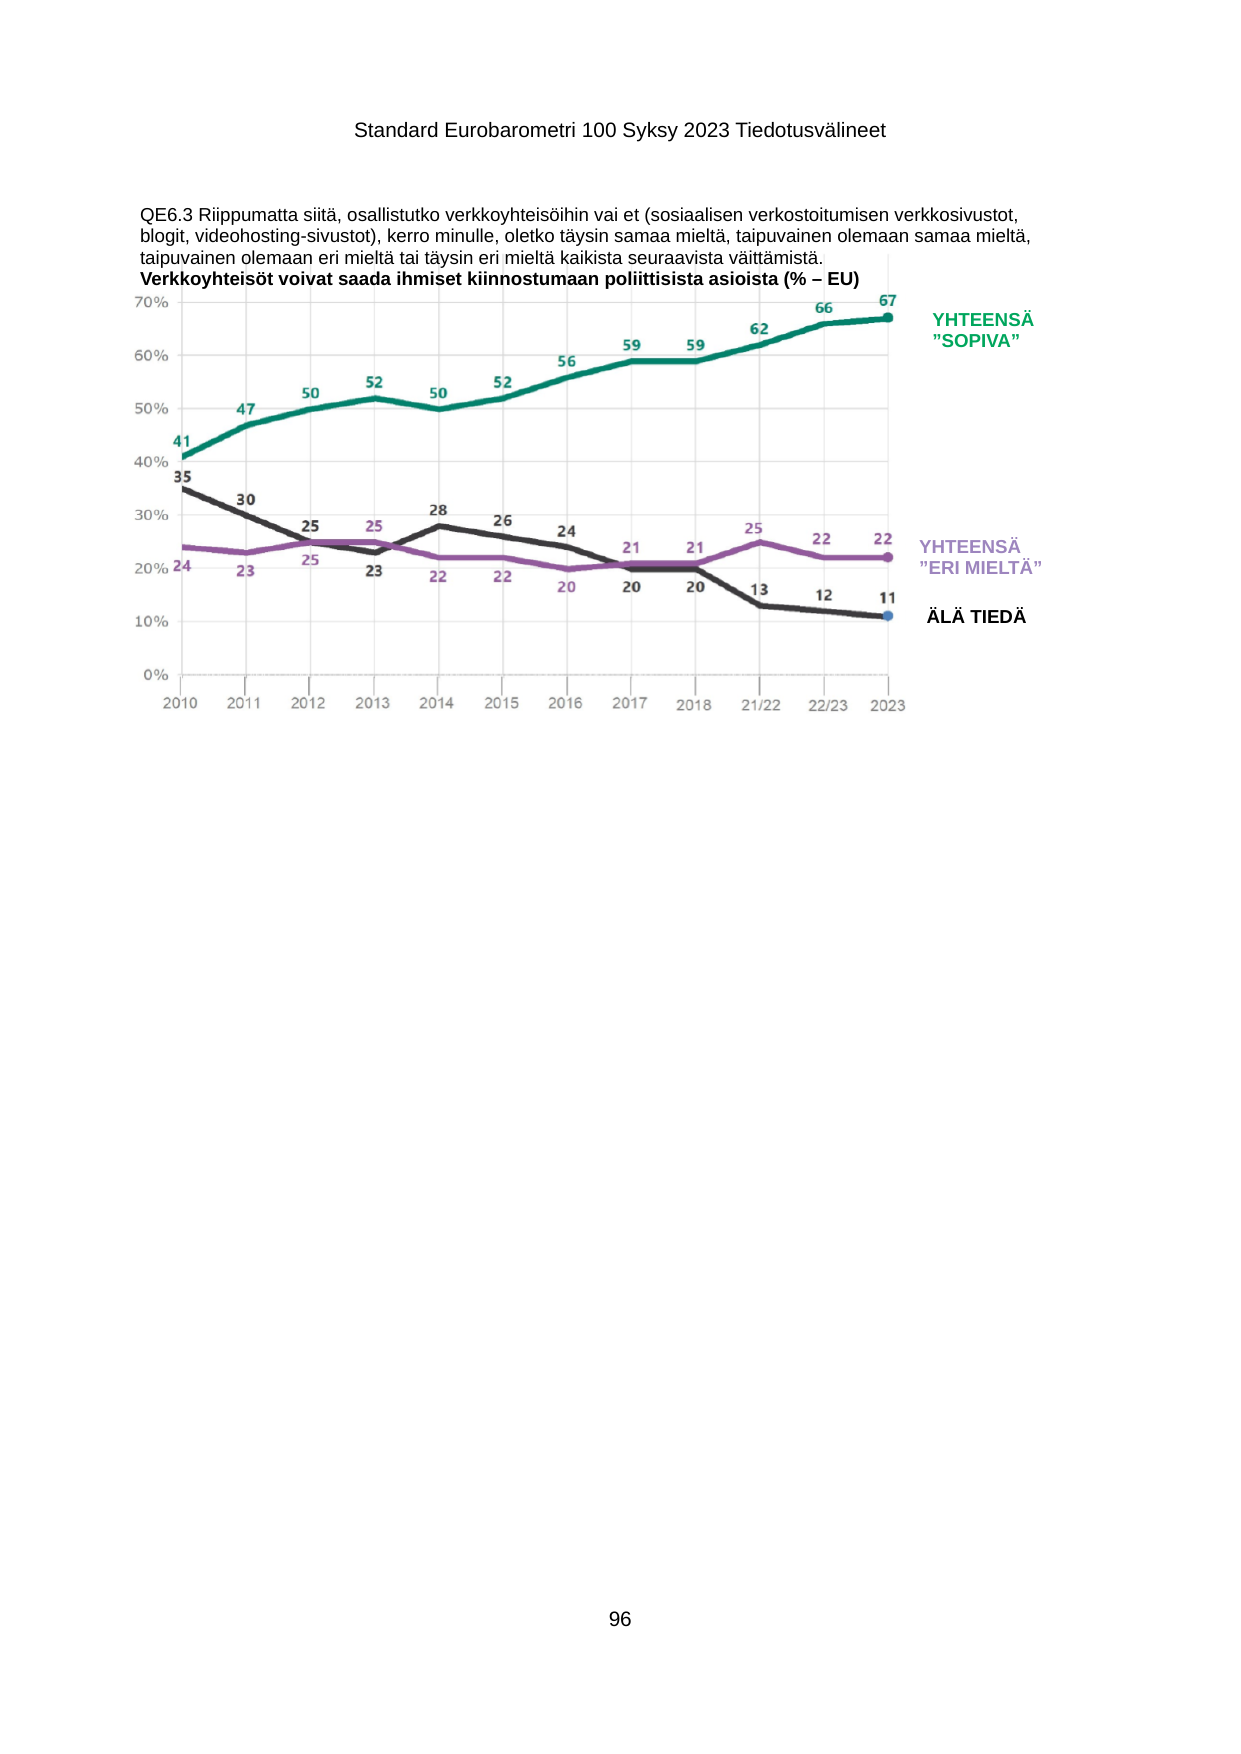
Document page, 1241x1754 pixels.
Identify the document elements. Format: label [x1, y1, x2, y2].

picture [118, 240, 906, 722]
